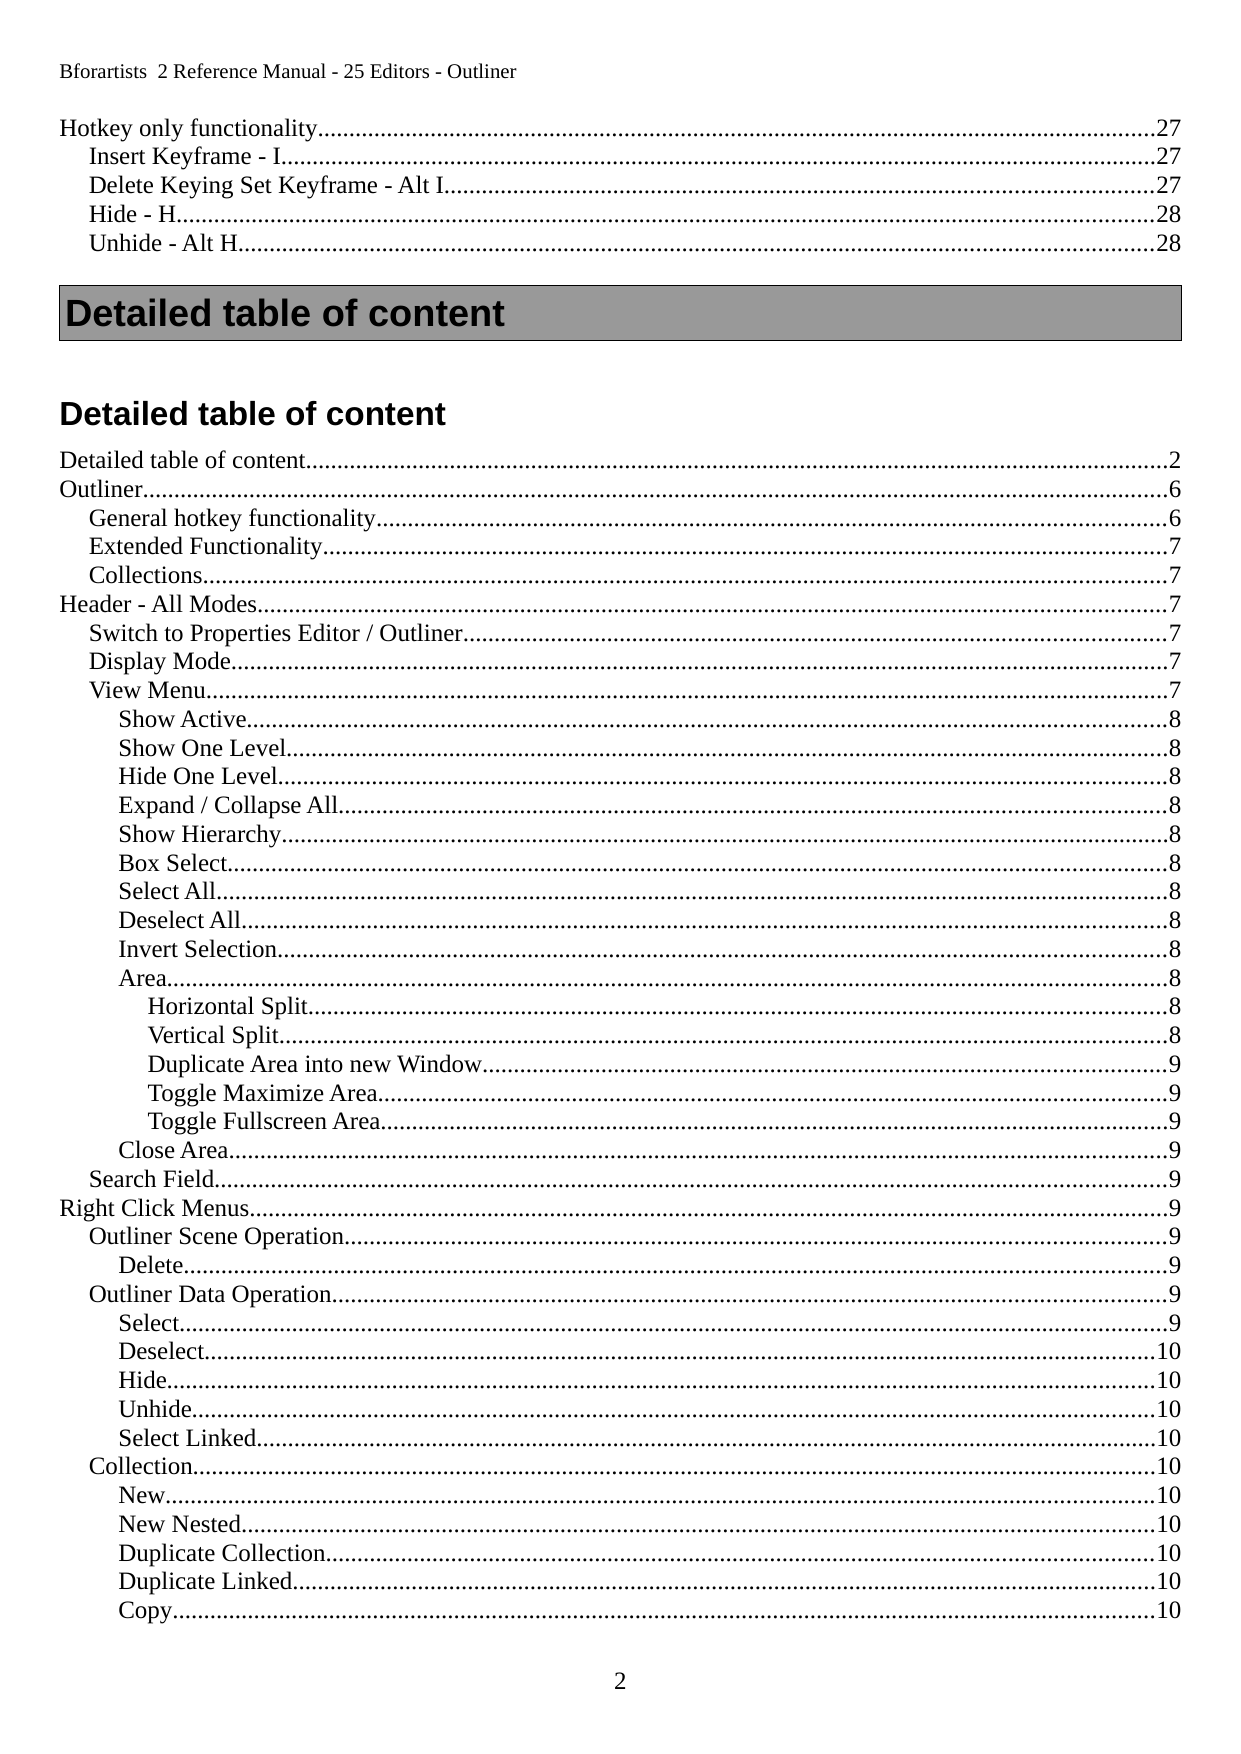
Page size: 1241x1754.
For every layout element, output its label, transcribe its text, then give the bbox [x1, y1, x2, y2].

text Duplicate Collection 10 [118, 1538, 1181, 1566]
text Hide 10 [118, 1365, 1181, 1394]
text Select All 8 [118, 876, 1181, 905]
text Select Linked 10 [118, 1423, 1181, 1451]
text Unhide 10 [118, 1394, 1181, 1423]
text Header - All Modes 7 [59, 589, 1181, 618]
text Toggle Maximize Area 9 [147, 1078, 1181, 1106]
text Vertical Split 8 [147, 1020, 1181, 1049]
text Search Field 9 [88, 1164, 1181, 1193]
text Select 9 [118, 1308, 1181, 1336]
text Outliner Data Operation 9 [88, 1279, 1181, 1308]
text Outliner 6 [59, 474, 1181, 503]
text Show One Level 8 [118, 733, 1181, 761]
text Detailed table of content 2 [59, 445, 1181, 474]
text Outliner Scene Operation 9 [88, 1221, 1181, 1250]
text Switch to Properties Editor / Outliner 7 [88, 618, 1181, 646]
table_header Detailed table of content [60, 286, 1181, 340]
text Deselect All 8 [118, 905, 1181, 934]
text Right Click Menus 9 [59, 1193, 1181, 1221]
text Area 8 [118, 963, 1181, 991]
text General hotkey functionality 6 [88, 503, 1181, 531]
text View Menu 7 [88, 675, 1181, 704]
text Display Mode 7 [88, 646, 1181, 675]
text Collections 7 [88, 560, 1181, 589]
text Show Hierarchy 8 [118, 819, 1181, 848]
text Close Area 9 [118, 1135, 1181, 1164]
text Deselect 10 [118, 1336, 1181, 1365]
text Hotkey only functionality 27 [59, 113, 1181, 141]
text Extended Functionality 7 [88, 531, 1181, 560]
text Duplicate Area into new Window 9 [147, 1049, 1181, 1078]
text Show Active 8 [118, 704, 1181, 733]
text Invert Selection 8 [118, 934, 1181, 963]
text Hide One Level 8 [118, 761, 1181, 790]
text Delete 9 [118, 1250, 1181, 1279]
text Horizontal Split 8 [147, 991, 1181, 1020]
text Unhide - Alt H 28 [88, 228, 1181, 256]
text Box Select 8 [118, 848, 1181, 876]
text Delete Keying Set Keyframe - Alt I 27 [88, 170, 1181, 199]
text Hide - H 28 [88, 199, 1181, 228]
subtitle Detailed table of content [59, 394, 1181, 433]
text Toggle Fullscreen Area 9 [147, 1106, 1181, 1135]
text Copy 10 [118, 1595, 1181, 1624]
text Insert Keyframe - I 27 [88, 141, 1181, 170]
text Collection 10 [88, 1451, 1181, 1480]
text Expand / Collapse All 8 [118, 790, 1181, 819]
text New Nested 10 [118, 1509, 1181, 1538]
text New 10 [118, 1480, 1181, 1509]
text Duplicate Linked 10 [118, 1566, 1181, 1595]
